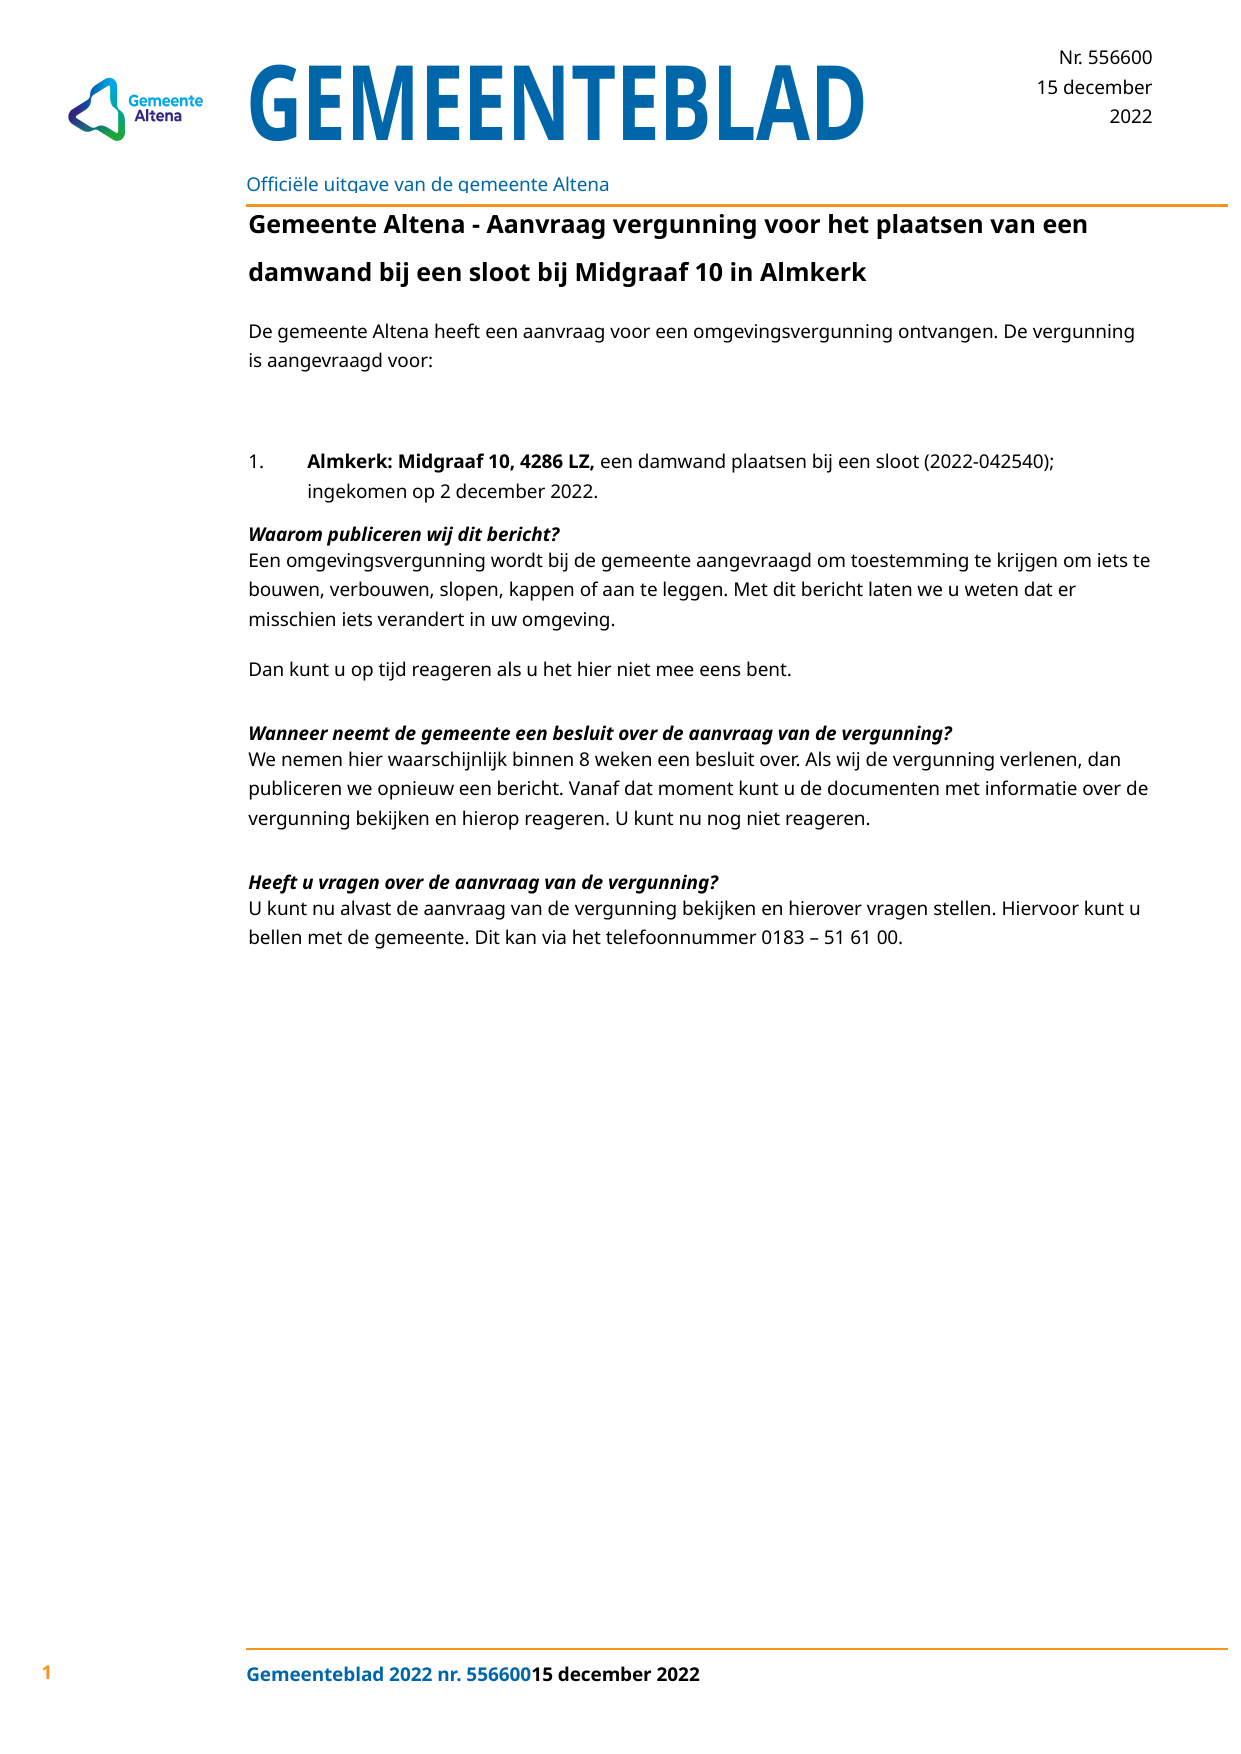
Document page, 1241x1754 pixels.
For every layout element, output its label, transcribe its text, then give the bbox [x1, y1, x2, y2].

list Almkerk: Midgraaf 10, 4286 LZ, een damwand plaatsen bij een sloot (2022-042540); ingekomen op 2 december 2022. [248, 448, 1152, 504]
text U kunt nu alvast de aanvraag van de vergunning bekijken en hierover vragen stellen. Hiervoor kunt u bellen met de gemeente. Dit kan via het telefoonnummer 0183 – 51 61 00. [248, 895, 1152, 950]
text De gemeente Altena heeft een aanvraag voor een omgevingsvergunning ontvangen. De vergunning is aangevraagd voor: [248, 318, 1152, 373]
text We nemen hier waarschijnlijk binnen 8 weken een besluit over. Als wij de vergunning verlenen, dan publiceren we opnieuw een bericht. Vanaf dat moment kunt u de documenten met informatie over de vergunning bekijken en hierop reageren. U kunt nu nog niet reageren. [248, 746, 1152, 831]
text Gemeente Altena - Aanvraag vergunning voor het plaatsen van een damwand bij een sloot bij Midgraaf 10 in Almkerk [248, 207, 1152, 288]
text Waarom publiceren wij dit bericht? [248, 521, 1152, 547]
text Een omgevingsvergunning wordt bij de gemeente aangevraagd om toestemming te krijgen om iets te bouwen, verbouwen, slopen, kappen of aan te leggen. Met dit bericht laten we u weten dat er misschien iets verandert in uw omgeving. [248, 547, 1152, 632]
text Heeft u vragen over de aanvraag van de vergunning? [248, 869, 1152, 895]
picture [41, 47, 231, 172]
text Wanneer neemt de gemeente een besluit over de aanvraag van de vergunning? [248, 720, 1152, 746]
text Dan kunt u op tijd reageren als u het hier niet mee eens bent. [248, 656, 1152, 682]
